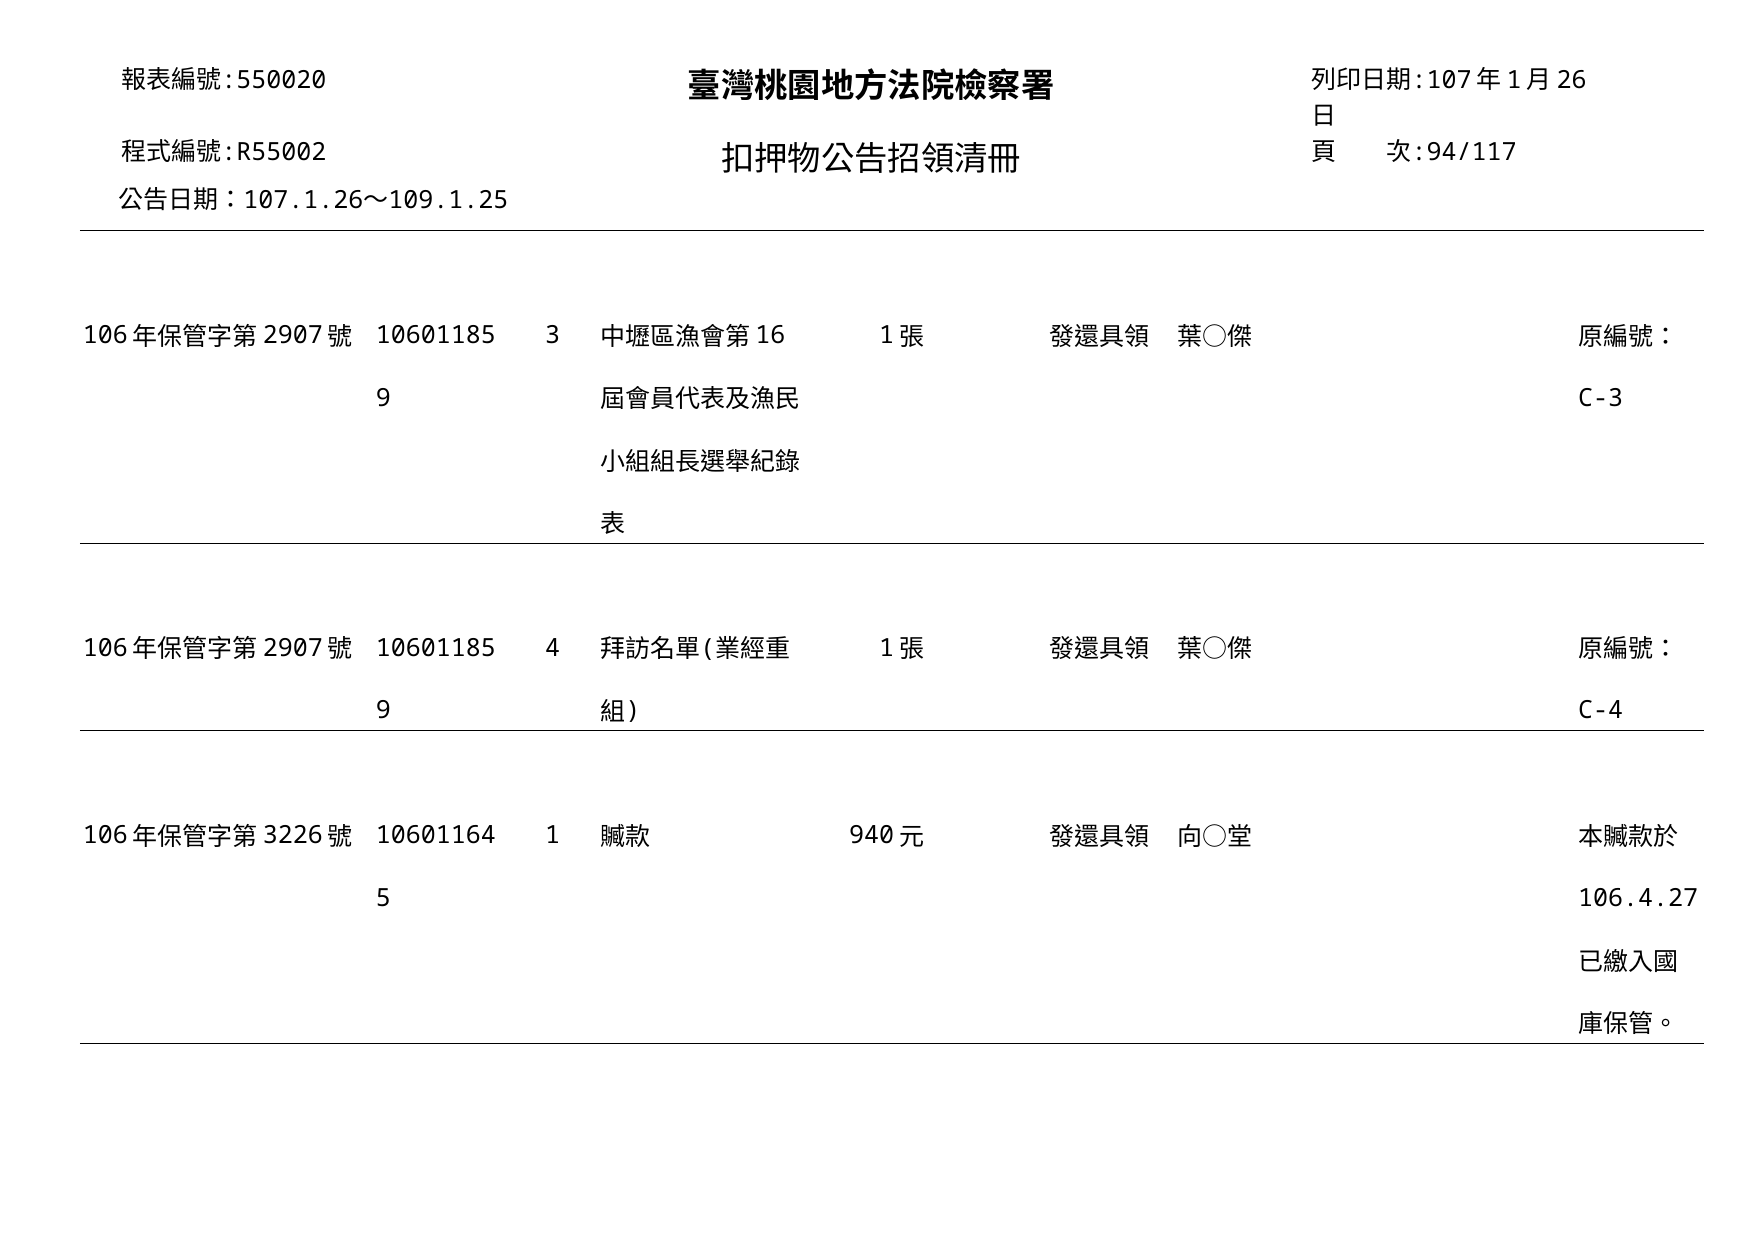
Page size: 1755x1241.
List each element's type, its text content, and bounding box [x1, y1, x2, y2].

table_cell 106年保管字第2907號 [80, 231, 373, 542]
table_cell 發還具領 [1046, 731, 1175, 1042]
table_cell [1317, 544, 1575, 730]
table_cell 發還具領 [1046, 544, 1175, 730]
table_cell 106011859 [373, 544, 507, 730]
table_cell 葉○傑 [1175, 231, 1317, 542]
table_cell 1張 [808, 544, 927, 730]
table_cell 106年保管字第2907號 [80, 544, 373, 730]
table_cell 106011859 [373, 231, 507, 542]
table_cell 1張 [808, 231, 927, 542]
table_cell 本贓款於106.4.27已繳入國庫保管。 [1575, 731, 1704, 1042]
table_cell 940元 [808, 731, 927, 1042]
table_cell 4 [507, 544, 597, 730]
table_cell 中壢區漁會第16屆會員代表及漁民小組組長選舉紀錄表 [597, 231, 807, 542]
table_cell 原編號：C-3 [1575, 231, 1704, 542]
table_cell 3 [507, 231, 597, 542]
table_cell 106011645 [373, 731, 507, 1042]
table_cell [927, 231, 1046, 542]
table_cell 原編號：C-4 [1575, 544, 1704, 730]
table_cell [1317, 231, 1575, 542]
table_cell [927, 731, 1046, 1042]
table_cell 發還具領 [1046, 231, 1175, 542]
table_cell [927, 544, 1046, 730]
table_cell 葉○傑 [1175, 544, 1317, 730]
table_cell 1 [507, 731, 597, 1042]
table_cell [1317, 731, 1575, 1042]
table_cell 向○堂 [1175, 731, 1317, 1042]
table_cell 106年保管字第3226號 [80, 731, 373, 1042]
table_cell 贓款 [597, 731, 807, 1042]
table_cell 拜訪名單(業經重組) [597, 544, 807, 730]
